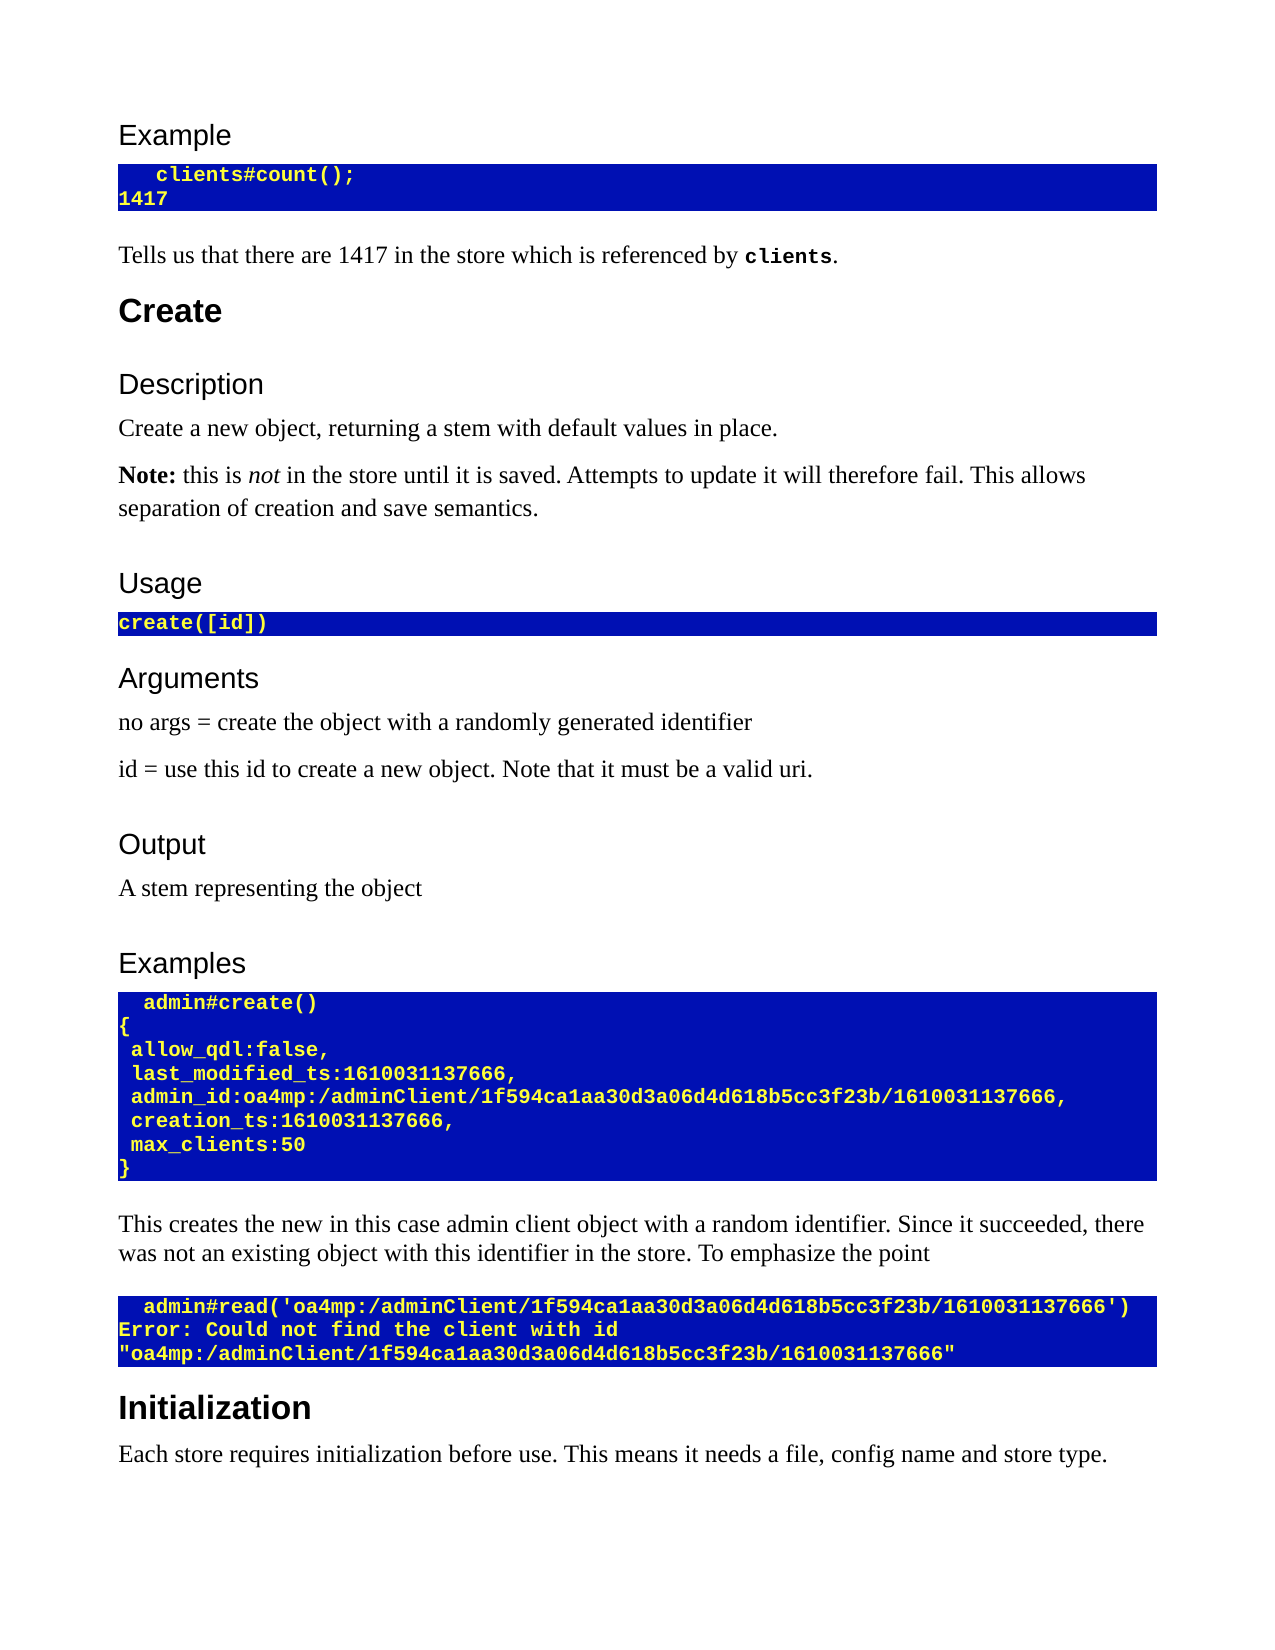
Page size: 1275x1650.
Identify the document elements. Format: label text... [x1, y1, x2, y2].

text { [118, 1015, 1157, 1039]
text Tells us that there are 1417 in the store which is referenced by clients. [118, 240, 1157, 270]
subtitle Examples [118, 946, 1157, 979]
subtitle Arguments [118, 661, 1157, 694]
text creation_ts:1610031137666, [118, 1110, 1157, 1133]
text } [118, 1157, 1157, 1181]
subtitle Usage [118, 566, 1157, 599]
subtitle Create [118, 291, 1157, 329]
text last_modified_ts:1610031137666, [118, 1063, 1157, 1086]
text admin#create() [118, 992, 1157, 1015]
text admin_id:oa4mp:/adminClient/1f594ca1aa30d3a06d4d618b5cc3f23b/1610031137666, [118, 1086, 1157, 1110]
subtitle Initialization [118, 1388, 1157, 1426]
text create([id]) [118, 612, 1157, 636]
text 1417 [118, 188, 1157, 211]
text admin#read('oa4mp:/adminClient/1f594ca1aa30d3a06d4d618b5cc3f23b/1610031137666') [118, 1296, 1157, 1319]
text max_clients:50 [118, 1133, 1157, 1157]
text Create a new object, returning a stem with default values in place. [118, 413, 1157, 442]
subtitle Description [118, 367, 1157, 400]
subtitle Output [118, 827, 1157, 861]
text Each store requires initialization before use. This means it needs a file, config name and store type. [118, 1439, 1157, 1467]
text clients#count(); [118, 164, 1157, 188]
text id = use this id to create a new object. Note that it must be a valid uri. [118, 754, 1157, 783]
text Error: Could not find the client with id "oa4mp:/adminClient/1f594ca1aa30d3a06d4d618b5cc3f23b/1610031137666" [118, 1319, 1157, 1367]
text no args = create the object with a randomly generated identifier [118, 707, 1157, 736]
text Note: this is not in the store until it is saved. Attempts to update it will therefore fail. This allows separation of creation and save semantics. [118, 460, 1157, 522]
subtitle Example [118, 118, 1157, 152]
text A stem representing the object [118, 873, 1157, 902]
text allow_qdl:false, [118, 1039, 1157, 1063]
text This creates the new in this case admin client object with a random identifier. Since it succeeded, there was not an existing object with this identifier in the store. To emphasize the point [118, 1209, 1157, 1267]
